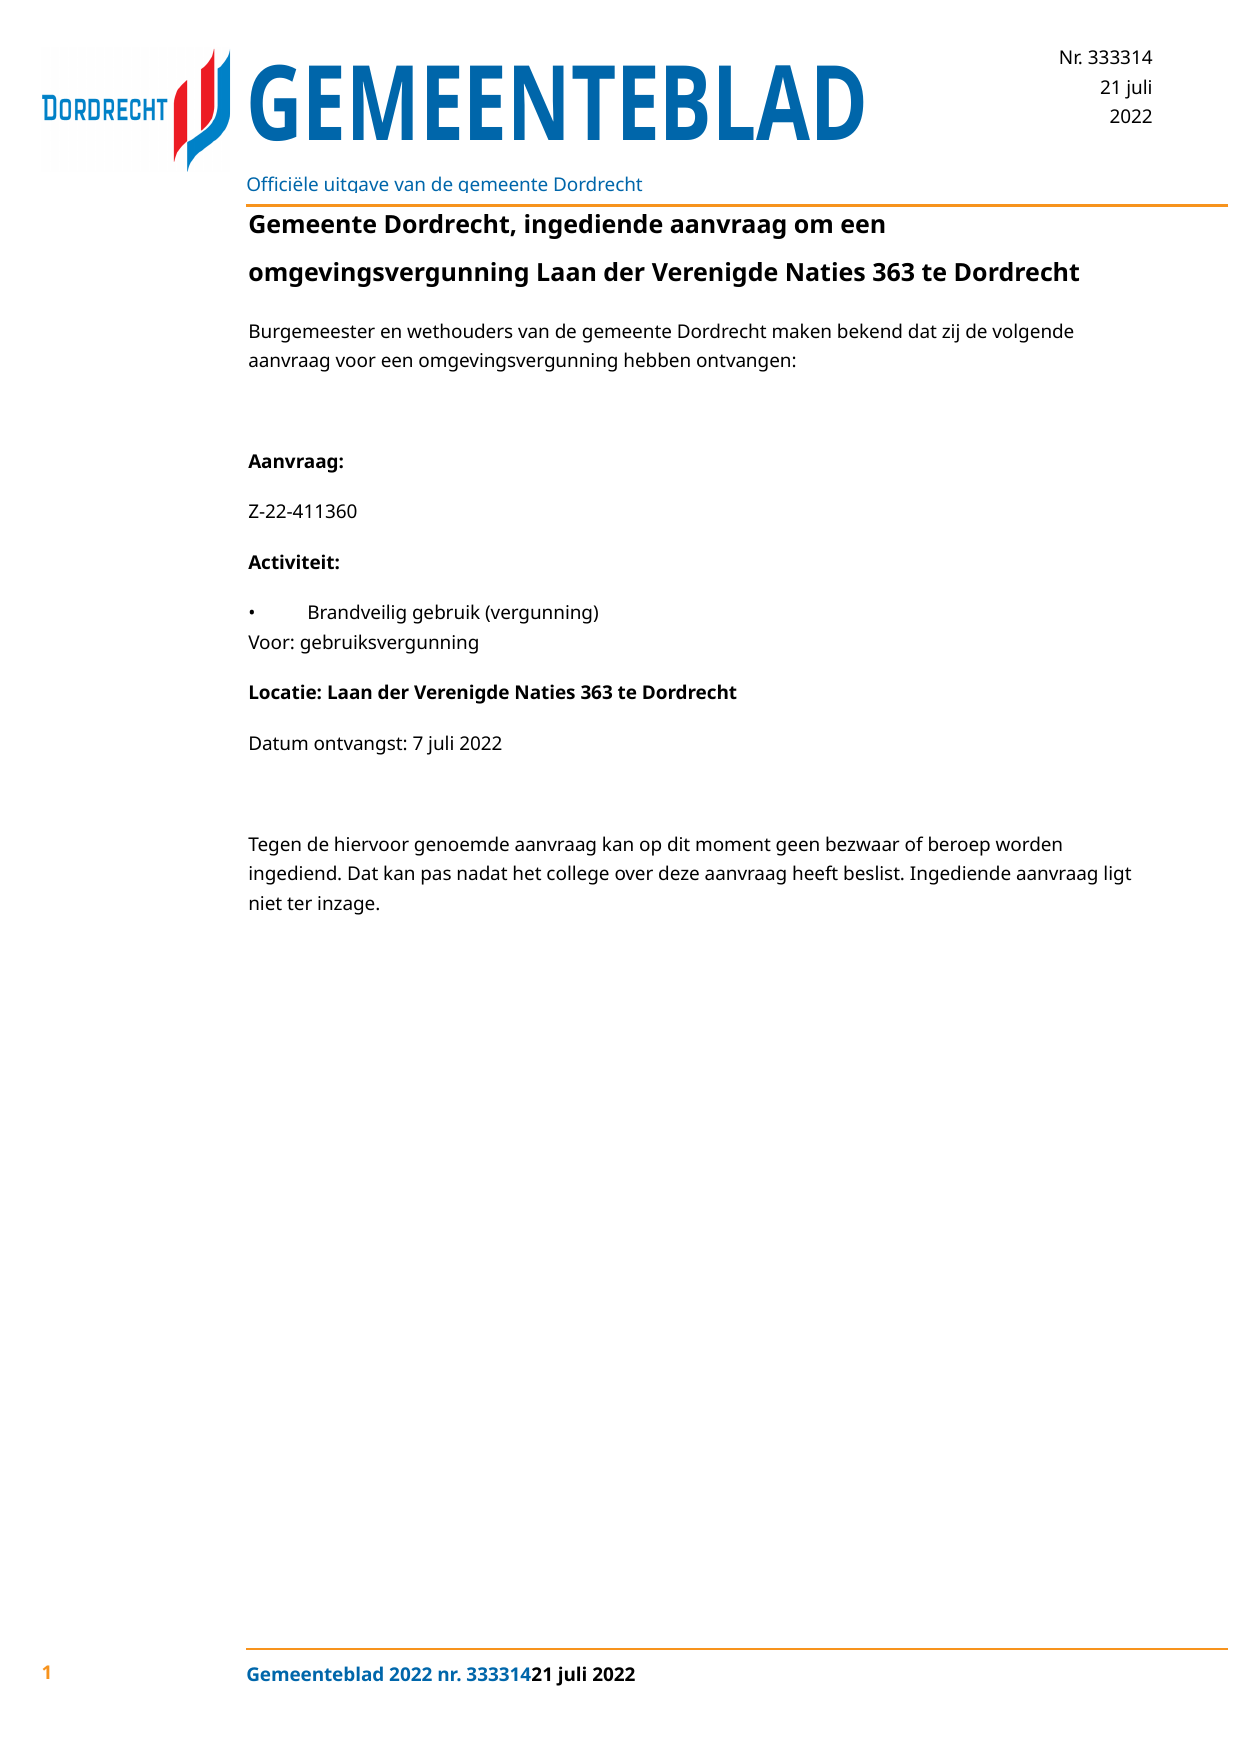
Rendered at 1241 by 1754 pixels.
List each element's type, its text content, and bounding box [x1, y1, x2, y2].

picture [41, 47, 231, 172]
text Datum ontvangst: 7 juli 2022 [248, 730, 1152, 756]
text Locatie: Laan der Verenigde Naties 363 te Dordrecht [248, 679, 1152, 705]
text Gemeente Dordrecht, ingediende aanvraag om een omgevingsvergunning Laan der Verenigde Naties 363 te Dordrecht [248, 207, 1152, 288]
text Z-22-411360 [248, 499, 1152, 524]
text Aanvraag: [248, 448, 1152, 474]
text Activiteit: [248, 549, 1152, 575]
text Voor: gebruiksvergunning [248, 629, 1152, 655]
list Brandveilig gebruik (vergunning) [248, 599, 1152, 625]
text Tegen de hiervoor genoemde aanvraag kan op dit moment geen bezwaar of beroep worden ingediend. Dat kan pas nadat het college over deze aanvraag heeft beslist. Ingediende aanvraag ligt niet ter inzage. [248, 831, 1152, 916]
text Burgemeester en wethouders van de gemeente Dordrecht maken bekend dat zij de volgende aanvraag voor een omgevingsvergunning hebben ontvangen: [248, 318, 1152, 373]
